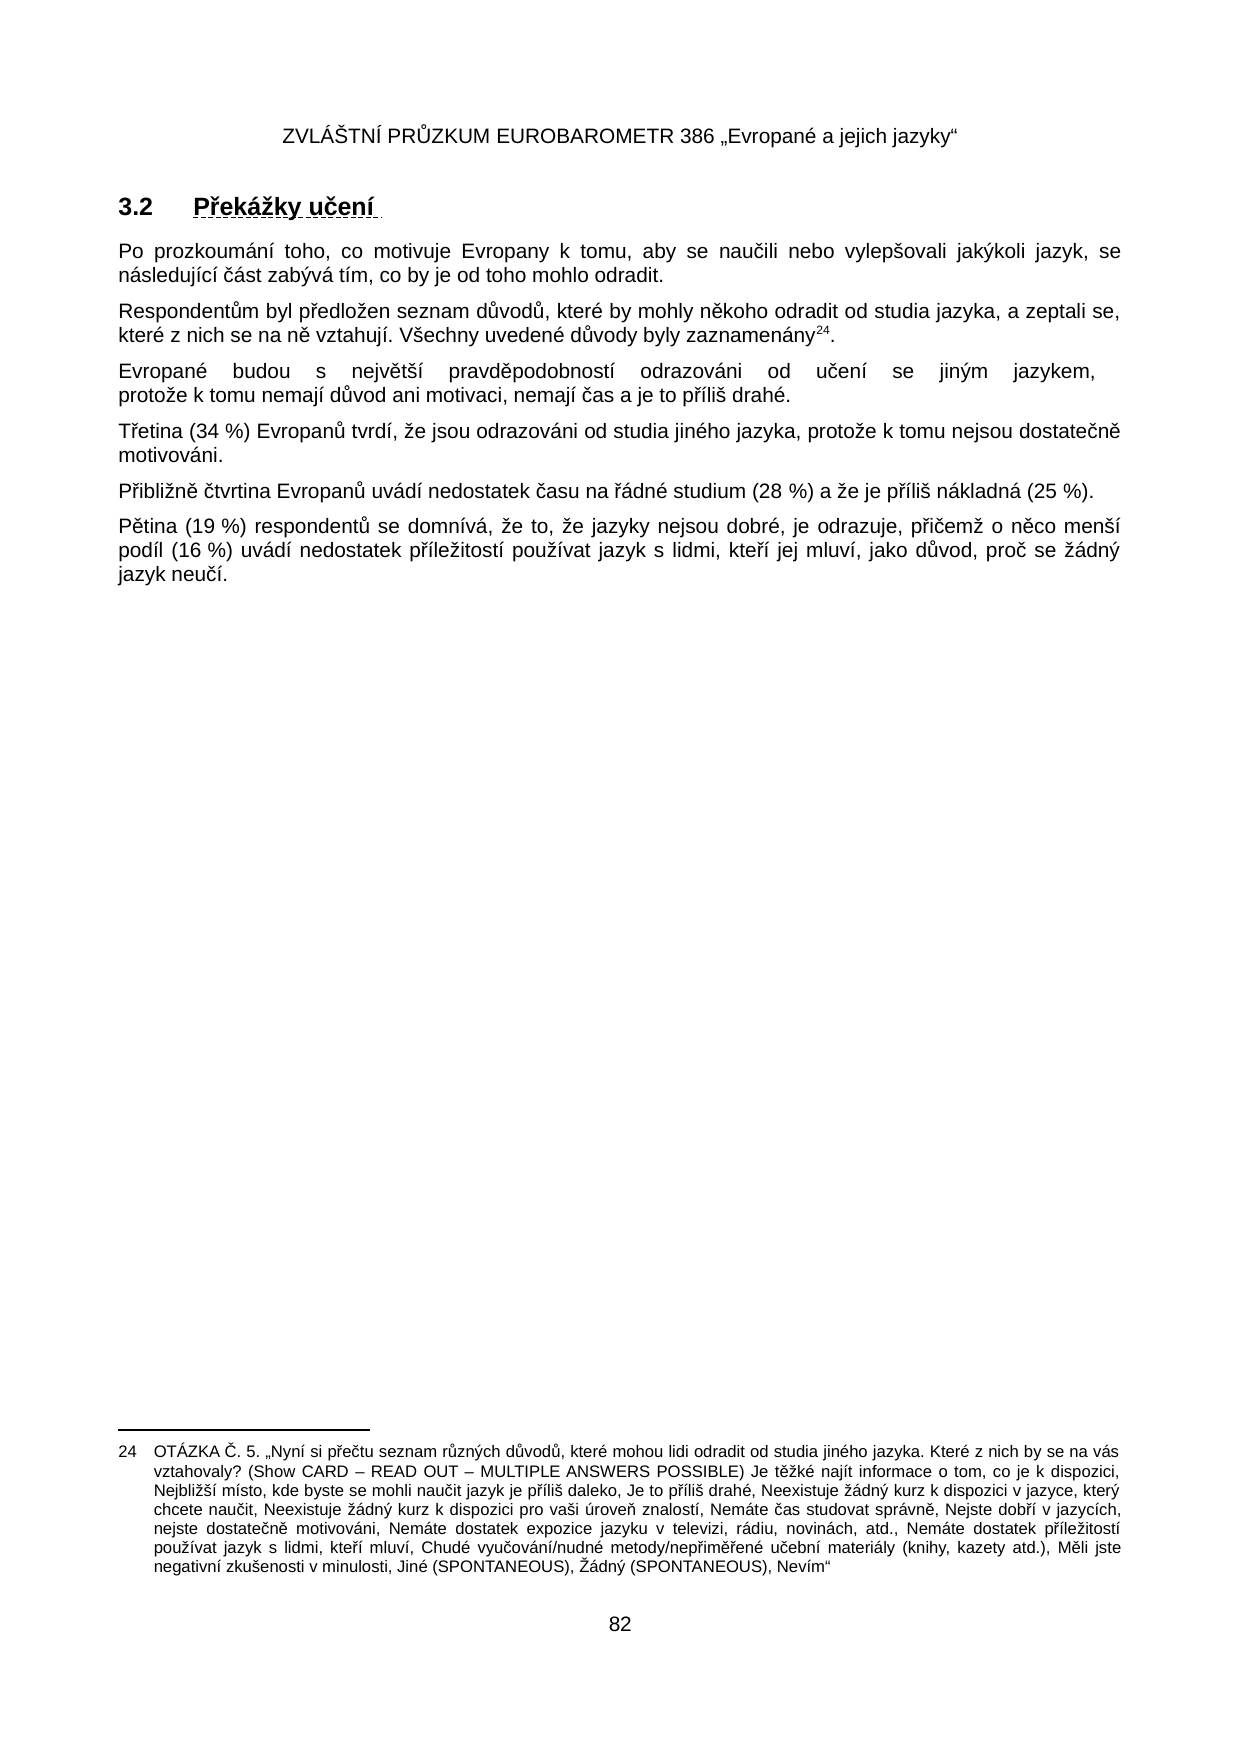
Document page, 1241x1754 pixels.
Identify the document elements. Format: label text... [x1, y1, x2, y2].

text Evropané budou s největší pravděpodobností odrazováni od učení se jiným jazykem, protože k tomu nemají důvod ani motivaci, nemají čas a je to příliš drahé. [118, 359, 1122, 407]
text Třetina (34 %) Evropanů tvrdí, že jsou odrazováni od studia jiného jazyka, protože k tomu nejsou dostatečně motivováni. [118, 419, 1122, 467]
text Pětina (19 %) respondentů se domnívá, že to, že jazyky nejsou dobré, je odrazuje, přičemž o něco menší podíl (16 %) uvádí nedostatek příležitostí používat jazyk s lidmi, kteří jej mluví, jako důvod, proč se žádný jazyk neučí. [118, 514, 1122, 586]
text Přibližně čtvrtina Evropanů uvádí nedostatek času na řádné studium (28 %) a že je příliš nákladná (25 %). [118, 478, 1122, 502]
subtitle Překážky učení [118, 192, 1122, 221]
text Respondentům byl předložen seznam důvodů, které by mohly někoho odradit od studia jazyka, a zeptali se, které z nich se na ně vztahují. Všechny uvedené důvody byly zaznamenány. [118, 299, 1122, 347]
text Po prozkoumání toho, co motivuje Evropany k tomu, aby se naučili nebo vylepšovali jakýkoli jazyk, se následující část zabývá tím, co by je od toho mohlo odradit. [118, 239, 1122, 287]
text OTÁZKA Č. 5. „Nyní si přečtu seznam různých důvodů, které mohou lidi odradit od studia jiného jazyka. Které z nich by se na vás vztahovaly? (Show CARD – READ OUT – MULTIPLE ANSWERS POSSIBLE) Je těžké najít informace o tom, co je k dispozici, Nejbližší místo, kde byste se mohli naučit jazyk je příliš daleko, Je to příliš drahé, Neexistuje žádný kurz k dispozici v jazyce, který chcete naučit, Neexistuje žádný kurz k dispozici pro vaši úroveň znalostí, Nemáte čas studovat správně, Nejste dobří v jazycích, nejste dostatečně motivováni, Nemáte dostatek expozice jazyku v televizi, rádiu, novinách, atd., Nemáte dostatek příležitostí používat jazyk s lidmi, kteří mluví, Chudé vyučování/nudné metody/nepřiměřené učební materiály (knihy, kazety atd.), Měli jste negativní zkušenosti v minulosti, Jiné (SPONTANEOUS), Žádný (SPONTANEOUS), Nevím“ [118, 1442, 1122, 1576]
